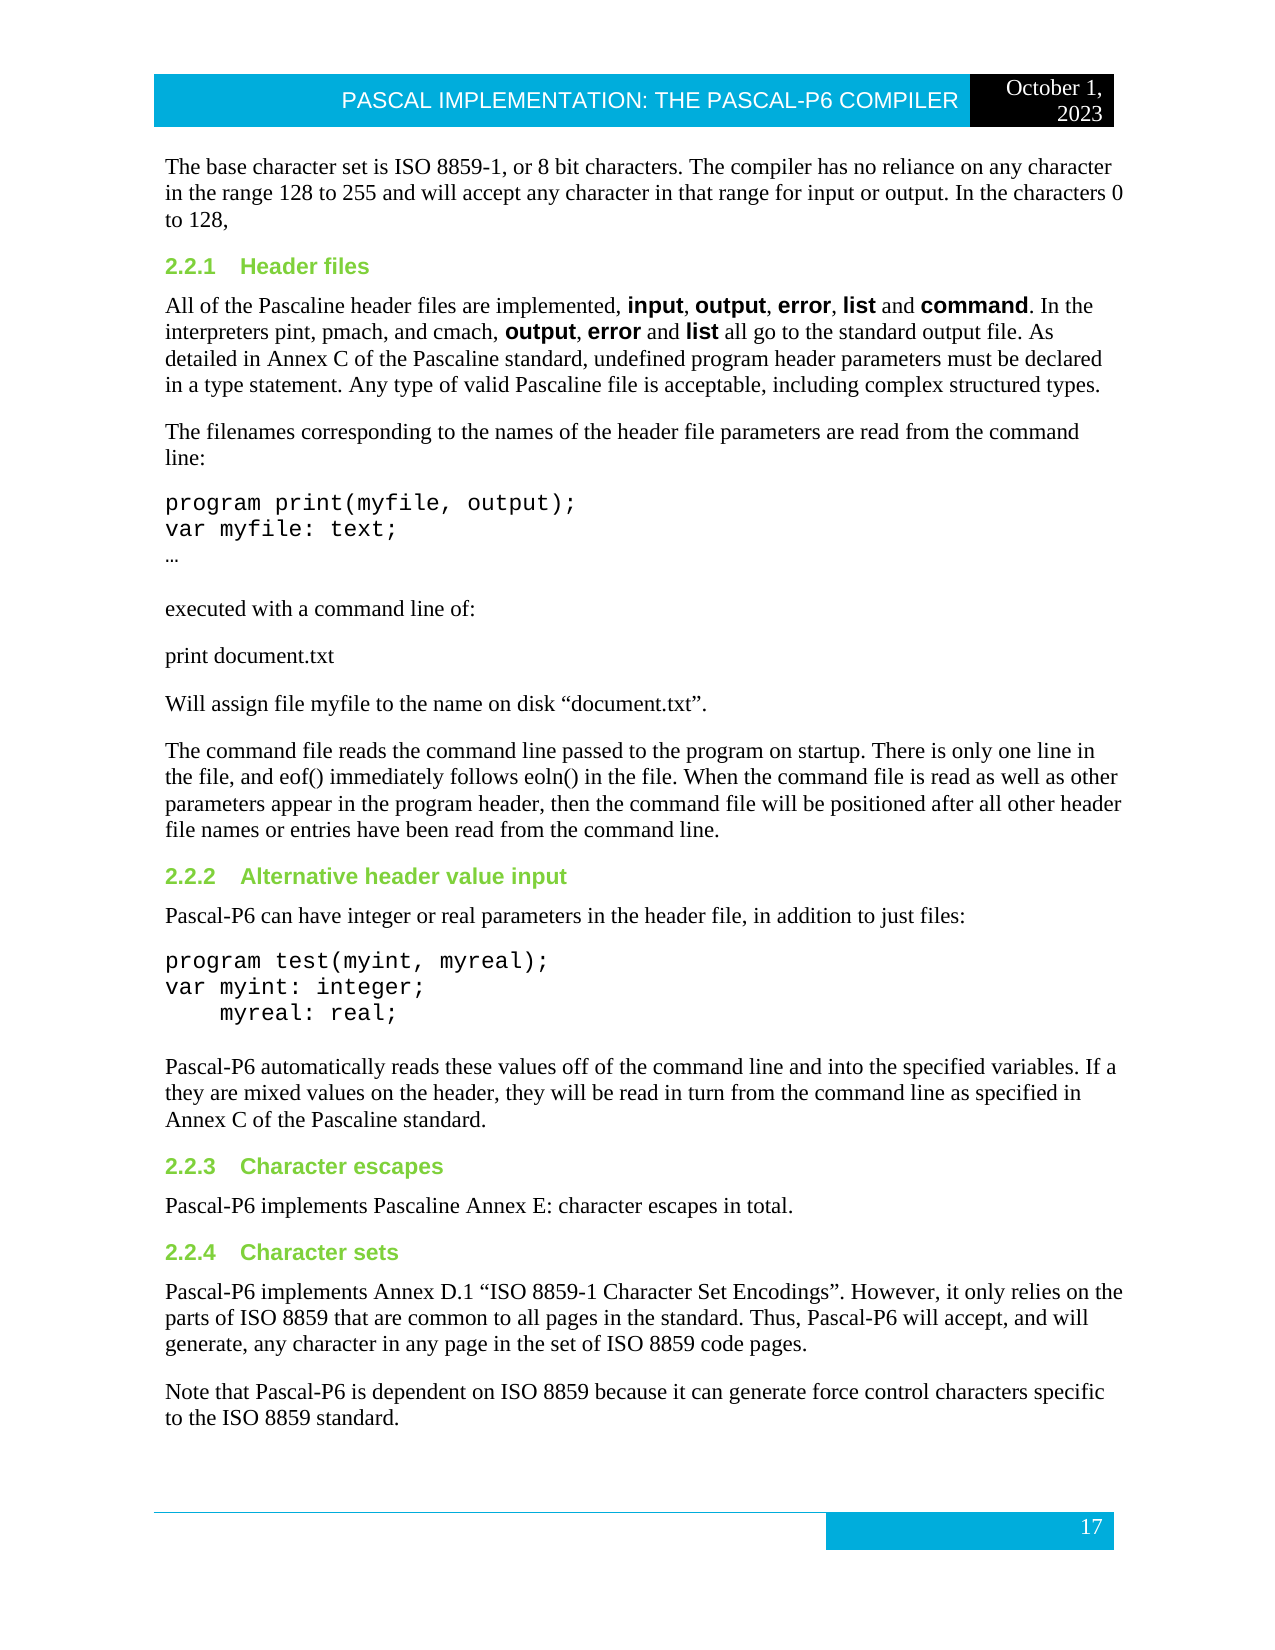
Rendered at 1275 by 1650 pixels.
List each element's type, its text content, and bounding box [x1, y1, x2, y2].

subtitle Character sets [165, 1239, 1125, 1265]
text All of the Pascaline header files are implemented, input, output, error, list and command. In the interpreters pint, pmach, and cmach, output, error and list all go to the standard output file. As detailed in Annex C of the Pascaline standard, undefined program header parameters must be declared in a type statement. Any type of valid Pascaline file is acceptable, including complex structured types. [165, 292, 1125, 397]
text executed with a command line of: [165, 595, 1125, 622]
text Pascal-P6 can have integer or real parameters in the header file, in addition to just files: [165, 902, 1125, 928]
text Pascal-P6 implements Annex D.1 “ISO 8859-1 Character Set Encodings”. However, it only relies on the parts of ISO 8859 that are common to all pages in the standard. Thus, Pascal-P6 will accept, and will generate, any character in any page in the set of ISO 8859 code pages. [165, 1278, 1125, 1357]
text program print(myfile, output); [165, 492, 1125, 518]
subtitle Header files [165, 253, 1125, 279]
text The base character set is ISO 8859-1, or 8 bit characters. The compiler has no reliance on any character in the range 128 to 255 and will accept any character in that range for input or output. In the characters 0 to 128, [165, 153, 1125, 232]
text program test(myint, myreal); [165, 949, 1125, 975]
text print document.txt [165, 643, 1125, 669]
text myreal: real; [165, 1001, 1125, 1027]
text Pascal-P6 implements Pascaline Annex E: character escapes in total. [165, 1192, 1125, 1218]
text Will assign file myfile to the name on disk “document.txt”. [165, 690, 1125, 716]
text The filenames corresponding to the names of the header file parameters are read from the command line: [165, 418, 1125, 471]
text var myfile: text; [165, 518, 1125, 543]
subtitle Character escapes [165, 1153, 1125, 1179]
subtitle Alternative header value input [165, 863, 1125, 889]
text … [165, 543, 1125, 569]
text var myint: integer; [165, 975, 1125, 1001]
text Pascal-P6 automatically reads these values off of the command line and into the specified variables. If a they are mixed values on the header, they will be read in turn from the command line as specified in Annex C of the Pascaline standard. [165, 1053, 1125, 1132]
text The command file reads the command line passed to the program on startup. There is only one line in the file, and eof() immediately follows eoln() in the file. When the command file is read as well as other parameters appear in the program header, then the command file will be positioned after all other header file names or entries have been read from the command line. [165, 737, 1125, 842]
text Note that Pascal-P6 is dependent on ISO 8859 because it can generate force control characters specific to the ISO 8859 standard. [165, 1378, 1125, 1430]
